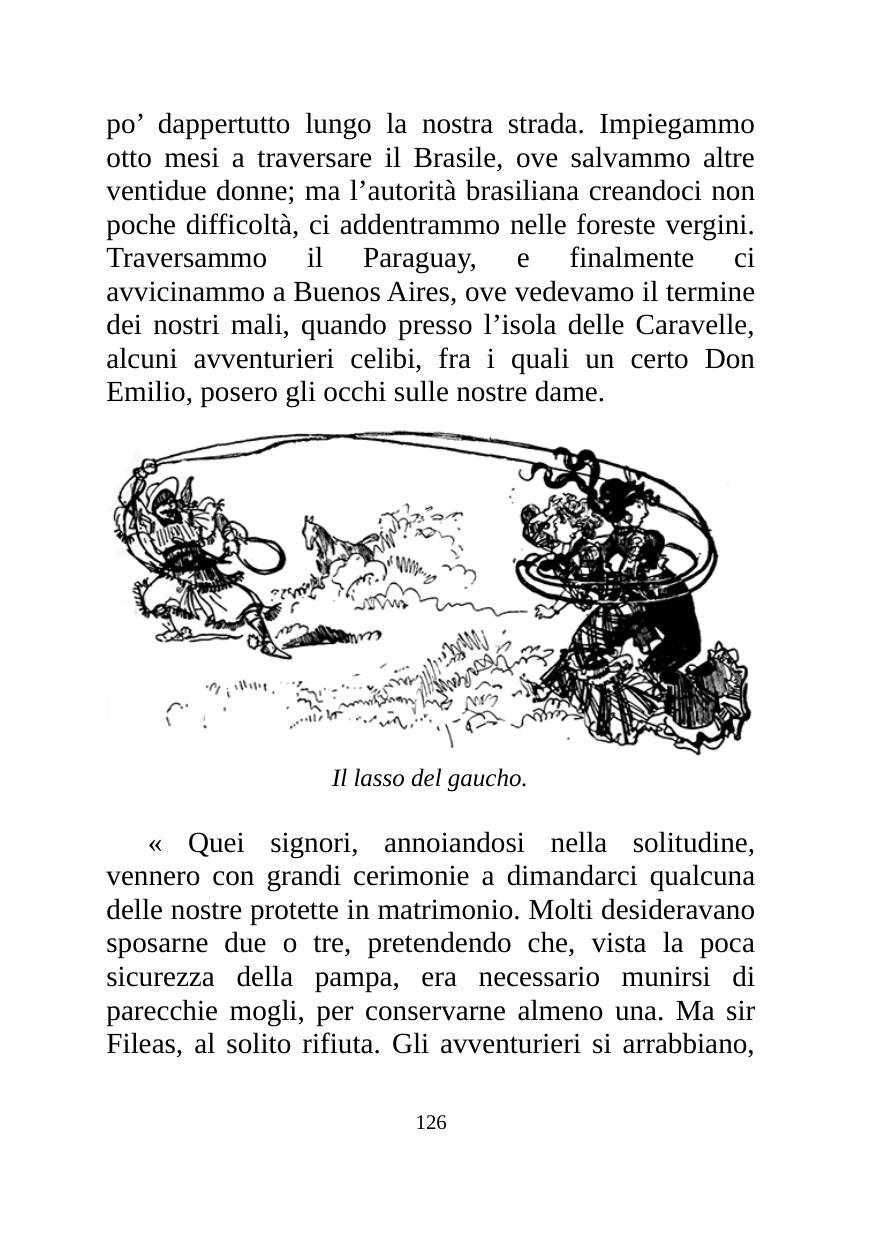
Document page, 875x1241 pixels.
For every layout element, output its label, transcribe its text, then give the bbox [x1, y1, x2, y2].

picture [106, 418, 756, 763]
text « Quei signori, annoiandosi nella solitudine, vennero con grandi cerimonie a dimandarci qualcuna delle nostre protette in matrimonio. Molti desideravano sposarne due o tre, pretendendo che, vista la poca sicurezza della pampa, era necessario munirsi di parecchie mogli, per conservarne almeno una. Ma sir Fileas, al solito rifiuta. Gli avventurieri si arrabbiano, [106, 825, 756, 1060]
text po’ dappertutto lungo la nostra strada. Impiegammo otto mesi a traversare il Brasile, ove salvammo altre ventidue donne; ma l’autorità brasiliana creandoci non poche difficoltà, ci addentrammo nelle foreste vergini. Traversammo il Paraguay, e finalmente ci avvicinammo a Buenos Aires, ove vedevamo il termine dei nostri mali, quando presso l’isola delle Caravelle, alcuni avventurieri celibi, fra i quali un certo Don Emilio, posero gli occhi sulle nostre dame. [106, 106, 756, 408]
text Il lasso del gaucho. [106, 763, 756, 791]
